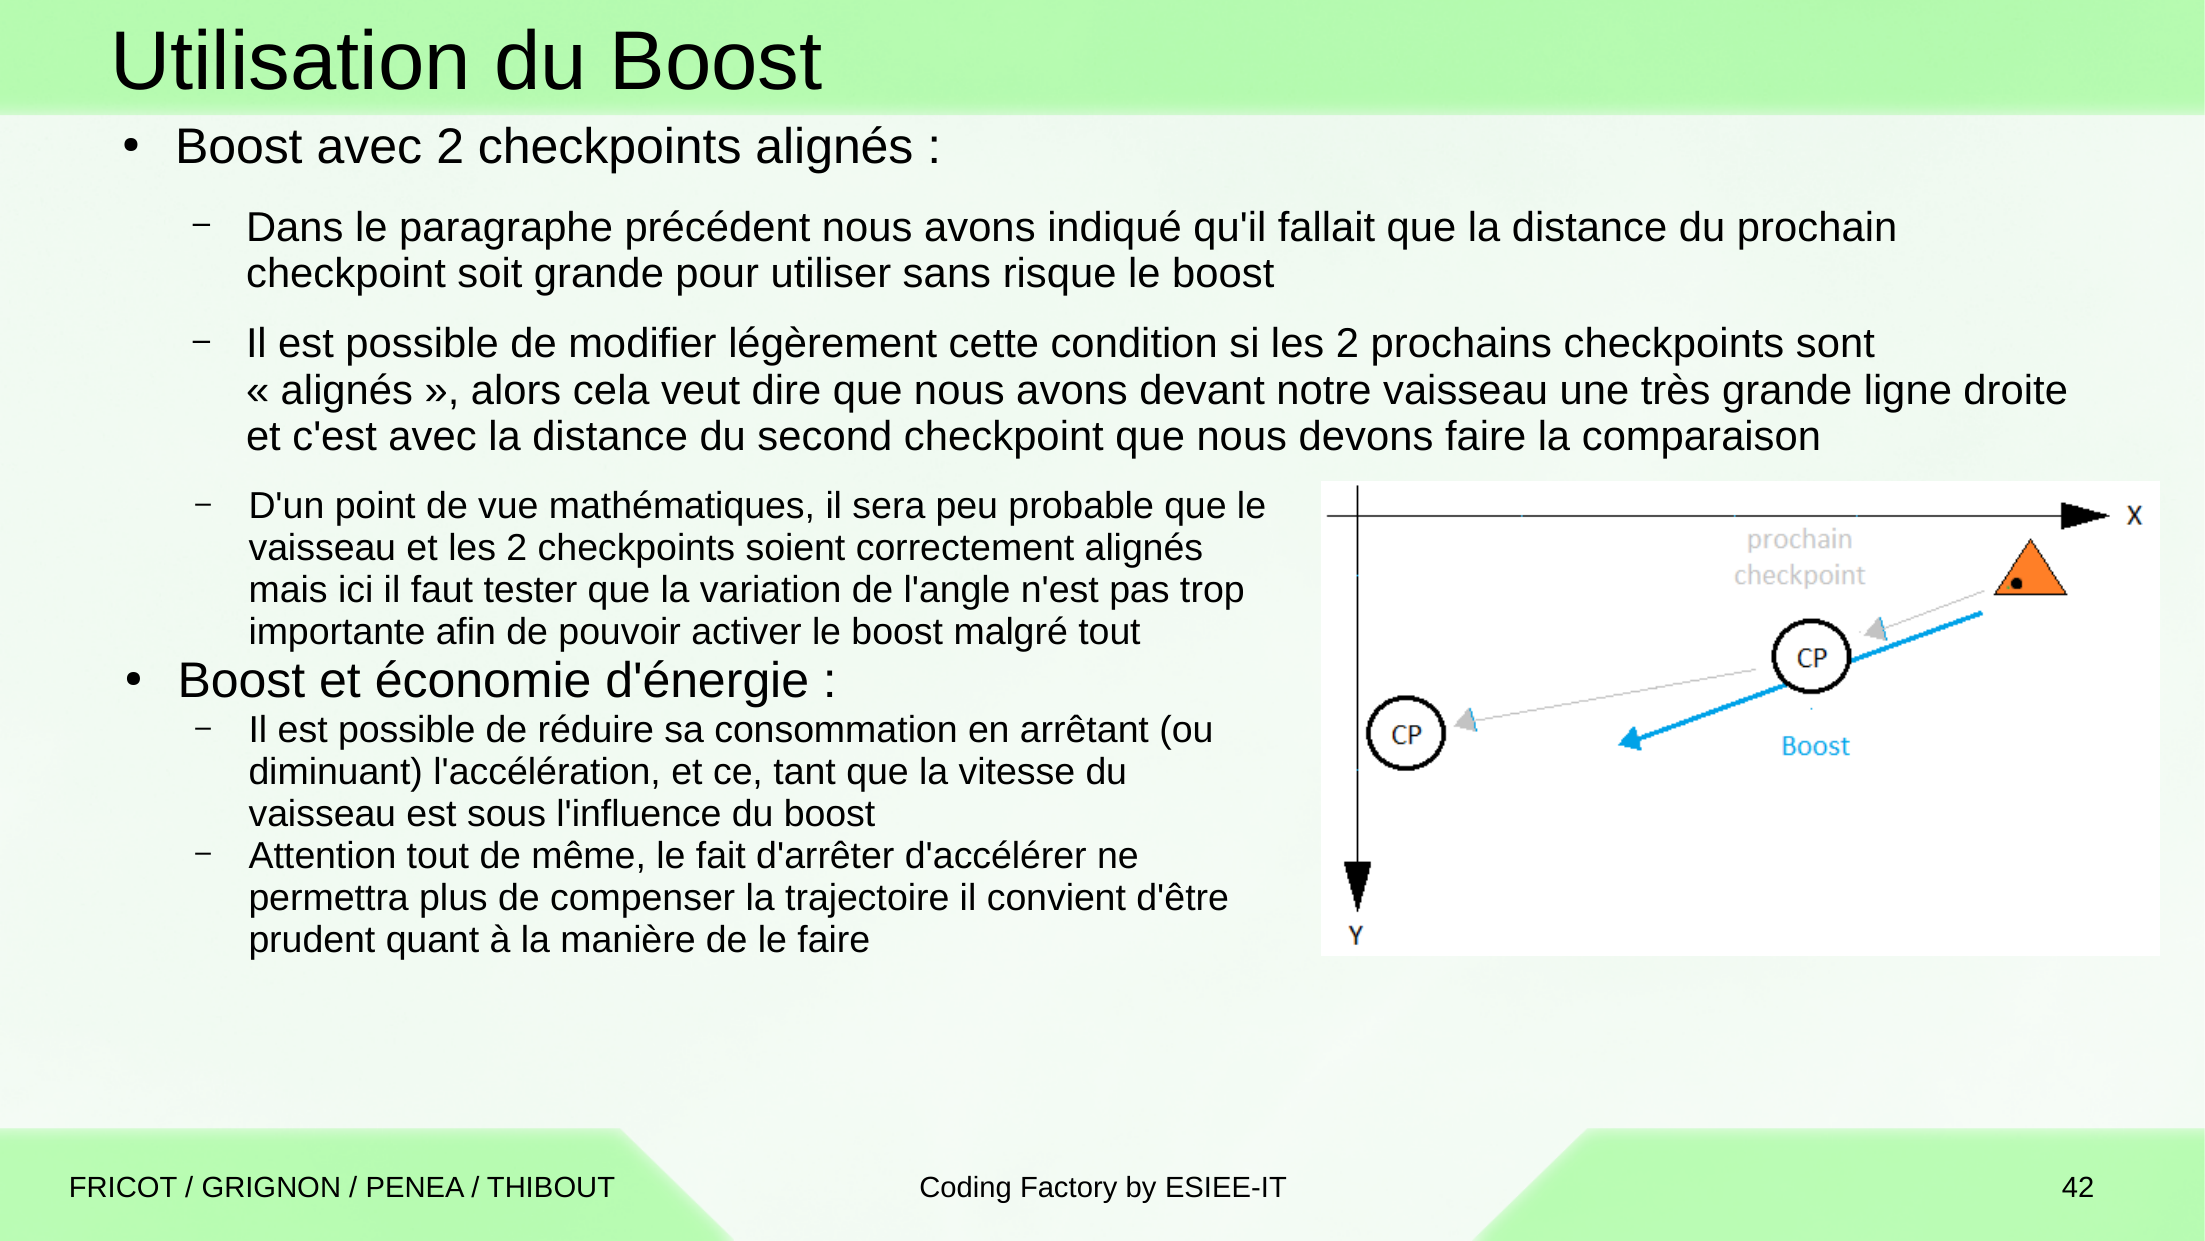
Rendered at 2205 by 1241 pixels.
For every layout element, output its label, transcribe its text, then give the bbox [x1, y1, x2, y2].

text_box D'un point de vue mathématiques, il sera peu probable que le vaisseau et les 2 checkpoints soient correctement alignés mais ici il faut tester que la variation de l'angle n'est pas trop importante afin de pouvoir activer le boost malgré tout Boost et économie d'énergie : Il est possible de réduire sa consommation en arrêtant (ou diminuant) l'accélération, et ce, tant que la vitesse du vaisseau est sous l'influence du boost Attention tout de même, le fait d'arrêter d'accélérer ne permettra plus de compenser la trajectoire il convient d'être prudent quant à la manière de le faire [92, 477, 1299, 1134]
title Utilisation du Boost [110, 49, 2095, 257]
list Boost avec 2 checkpoints alignés : Dans le paragraphe précédent nous avons indiqué qu'il fallait que la distance du prochain checkpoint soit grande pour utiliser sans risque le boost Il est possible de modifier légèrement cette condition si les 2 prochains checkpoints sont « alignés », alors cela veut dire que nous avons devant notre vaisseau une très grande ligne droite et c'est avec la distance du second checkpoint que nous devons faire la comparaison [104, 188, 2089, 1132]
picture [0, 0, 2205, 1241]
